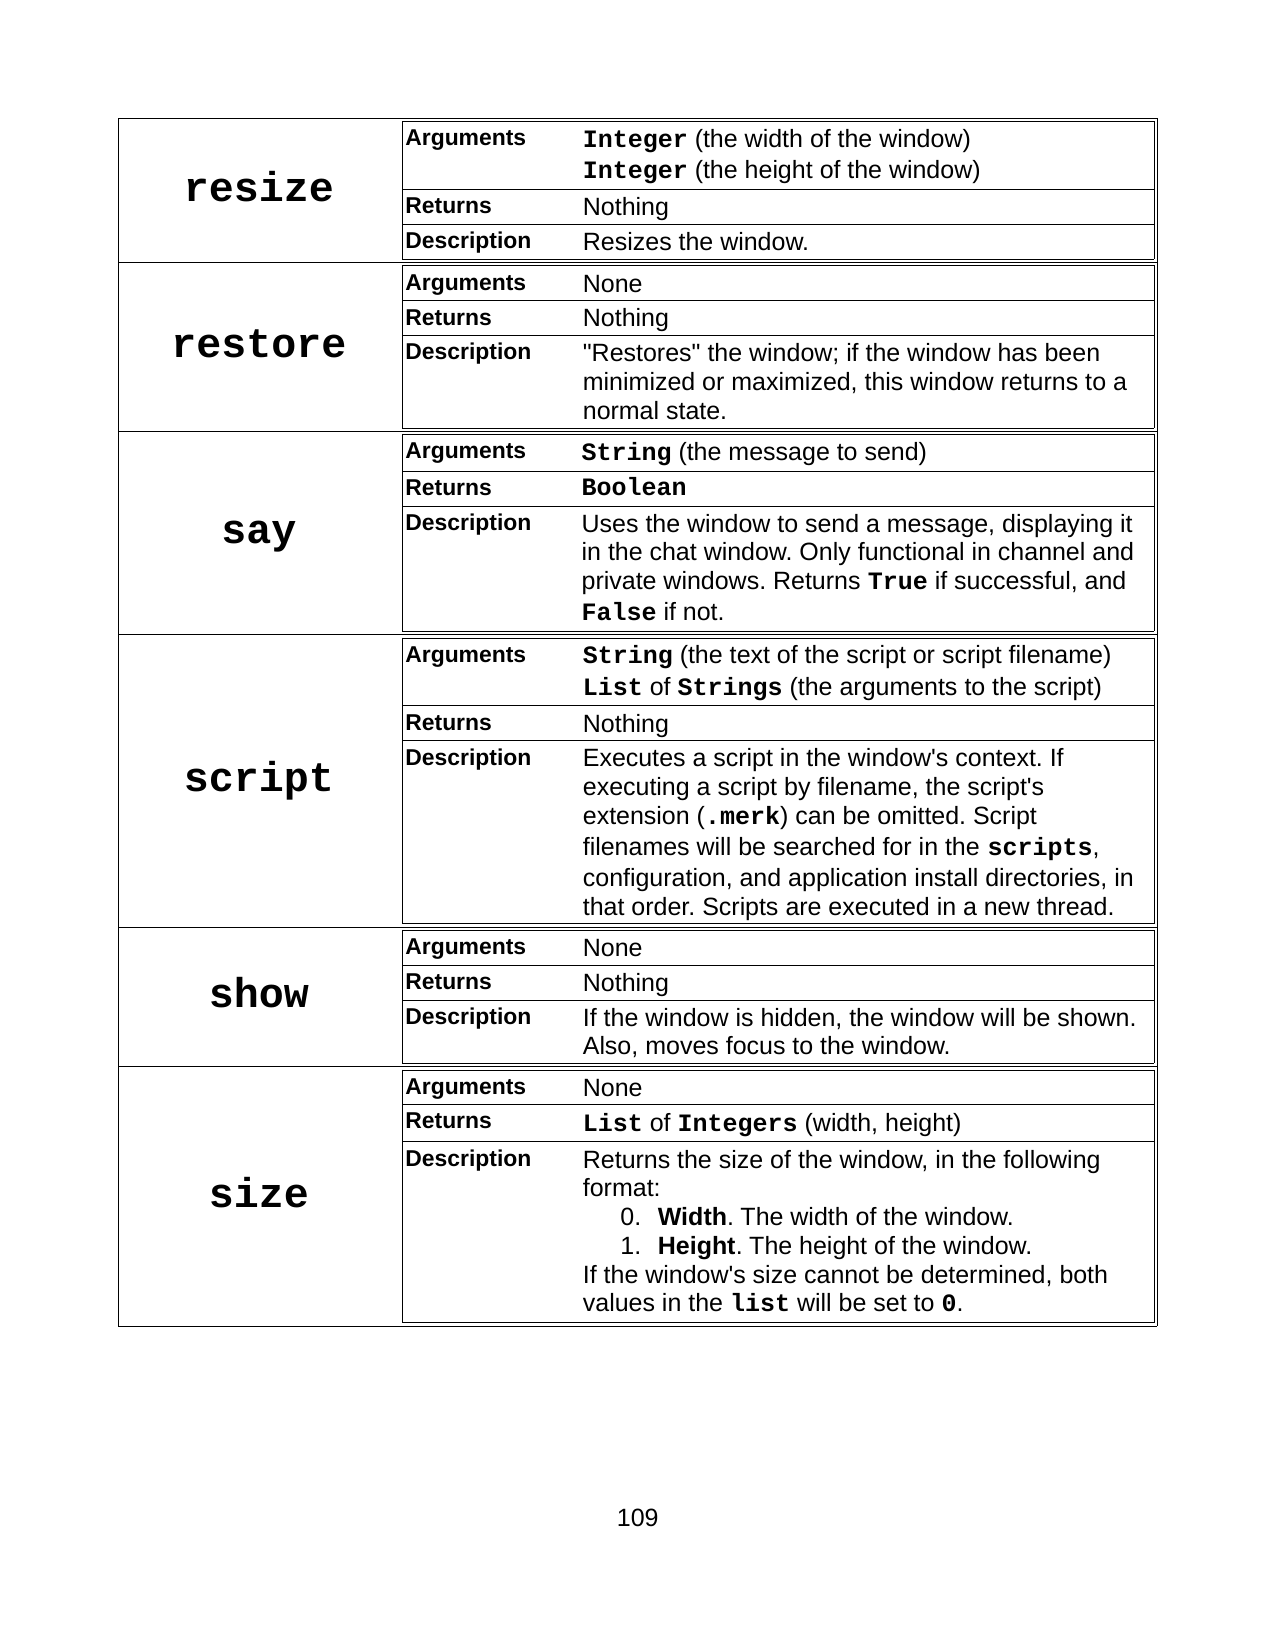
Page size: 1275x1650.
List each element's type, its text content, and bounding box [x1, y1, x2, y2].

table_cell [399, 119, 1157, 262]
table_header Arguments [403, 1071, 580, 1104]
table_cell Description [403, 225, 580, 259]
table_cell Description [403, 507, 578, 631]
table_header None [580, 266, 1154, 300]
table_cell Returns [403, 706, 580, 740]
table_header Arguments [403, 639, 580, 705]
table_cell If the window is hidden, the window will be shown. Also, moves focus to the window. [580, 1001, 1154, 1063]
table_cell Returns [403, 1105, 580, 1141]
table_cell Executes a script in the window's context. If executing a script by filename, the script's extension (.merk) can be omitted. Script filenames will be searched for in the scripts, configuration, and application install directories, in that order. Scripts are executed in a new thread. [580, 741, 1154, 923]
table_header Arguments [403, 266, 580, 300]
table_cell Returns [403, 190, 580, 224]
table_cell Nothing [580, 301, 1154, 335]
table_header String (the message to send) [578, 435, 1154, 471]
table_cell Nothing [580, 966, 1154, 999]
table_cell Resizes the window. [580, 225, 1154, 259]
table_cell "Restores" the window; if the window has been minimized or maximized, this window returns to a normal state. [580, 336, 1154, 428]
table_cell Description [403, 741, 580, 923]
table_cell resize [119, 119, 399, 262]
table_cell [399, 1067, 1157, 1326]
table_cell Returns [403, 966, 580, 999]
table_cell Uses the window to send a message, displaying it in the chat window. Only functional in channel and private windows. Returns True if successful, and False if not. [578, 507, 1154, 631]
table_header None [580, 931, 1154, 964]
table_cell show [119, 928, 399, 1066]
table_cell Nothing [580, 706, 1154, 740]
table_cell Description [403, 1142, 580, 1322]
table_cell [399, 263, 1157, 431]
table_cell Description [403, 336, 580, 428]
table_header Integer (the width of the window) Integer (the height of the window) [580, 122, 1154, 189]
table_header Arguments [403, 435, 578, 471]
table_cell List of Integers (width, height) [580, 1105, 1154, 1141]
table_cell Returns the size of the window, in the following format: Width. The width of the window. Height. The height of the window. If the window's size cannot be determined, both values in the list will be set to 0. [580, 1142, 1154, 1322]
table_cell [399, 928, 1157, 1066]
table_cell [399, 432, 1157, 634]
table_header Arguments [403, 122, 580, 189]
table_cell script [119, 635, 399, 927]
table_cell Returns [403, 472, 578, 506]
table_cell Boolean [578, 472, 1154, 506]
table_cell restore [119, 263, 399, 431]
table_cell Returns [403, 301, 580, 335]
table_header None [580, 1071, 1154, 1104]
table_header Arguments [403, 931, 580, 964]
table_cell [399, 635, 1157, 927]
table_cell Nothing [580, 190, 1154, 224]
table_header String (the text of the script or script filename) List of Strings (the arguments to the script) [580, 639, 1154, 705]
table_cell size [119, 1067, 399, 1326]
table_cell say [119, 432, 399, 634]
table_cell Description [403, 1001, 580, 1063]
